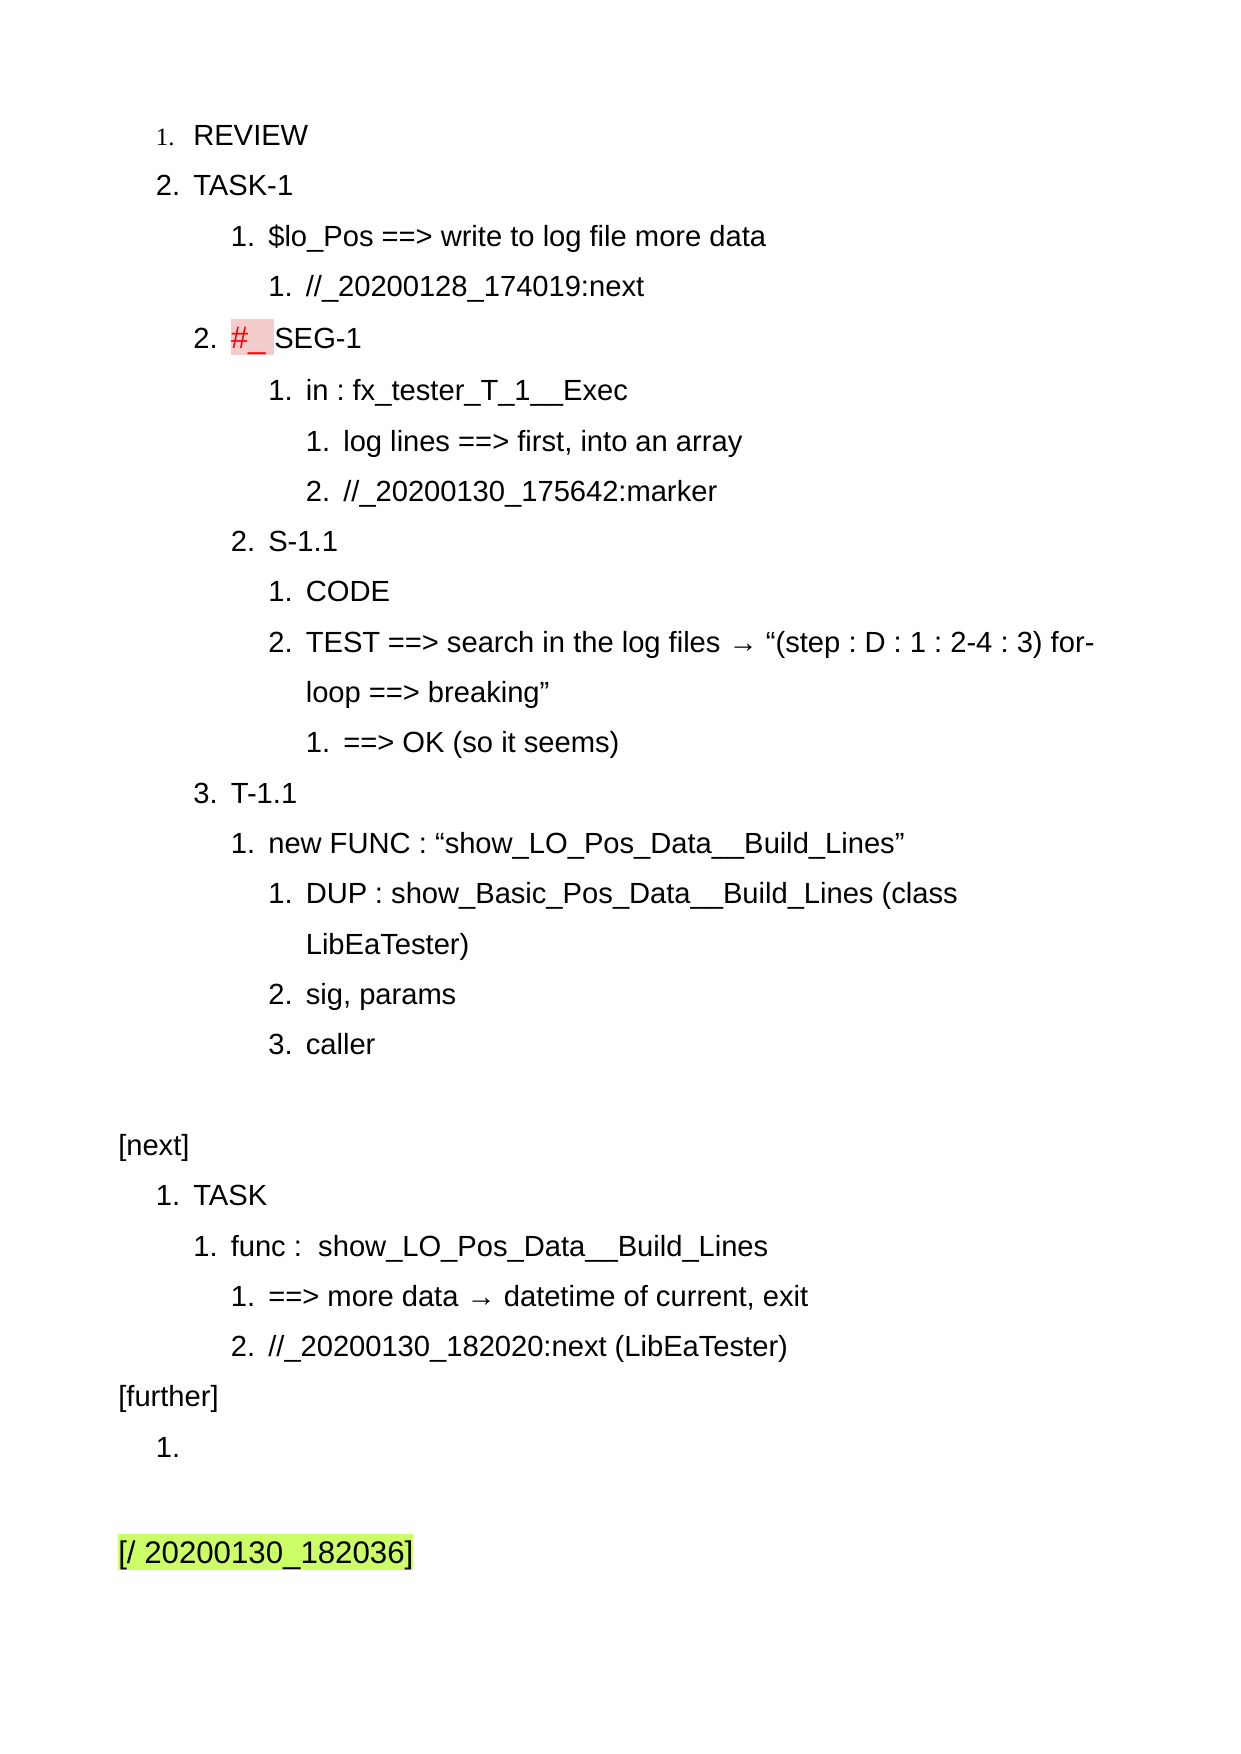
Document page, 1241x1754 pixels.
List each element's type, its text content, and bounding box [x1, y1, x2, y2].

list //_20200130_182020:next (LibEaTester) [231, 1329, 1122, 1363]
text [next] [118, 1128, 1122, 1161]
list REVIEW [156, 118, 1122, 152]
list CODE [268, 574, 1122, 608]
list caller [268, 1027, 1122, 1061]
list new FUNC : “show_LO_Pos_Data__Build_Lines” [231, 826, 1122, 859]
text [further] [118, 1379, 1122, 1413]
list sig, params [268, 977, 1122, 1011]
list #_ SEG-1 [193, 319, 1122, 355]
list //_20200128_174019:next [268, 269, 1122, 303]
list log lines ==> first, into an array [306, 423, 1122, 457]
text [/ 20200130_182036] [118, 1480, 1122, 1570]
list ==> OK (so it seems) [306, 725, 1122, 759]
list DUP : show_Basic_Pos_Data__Build_Lines (class LibEaTester) [268, 876, 1122, 960]
list S-1.1 [231, 524, 1122, 558]
list in : fx_tester_T_1__Exec [268, 373, 1122, 407]
list $lo_Pos ==> write to log file more data [231, 219, 1122, 252]
list ==> more data → datetime of current, exit [231, 1279, 1122, 1312]
list TASK-1 [156, 168, 1122, 202]
list T-1.1 [193, 776, 1122, 809]
list TEST ==> search in the log files → “(step : D : 1 : 2-4 : 3) for-loop ==> breaking” [268, 625, 1122, 709]
list func : show_LO_Pos_Data__Build_Lines [193, 1228, 1122, 1262]
list TASK [156, 1178, 1122, 1212]
list //_20200130_175642:marker [306, 474, 1122, 507]
